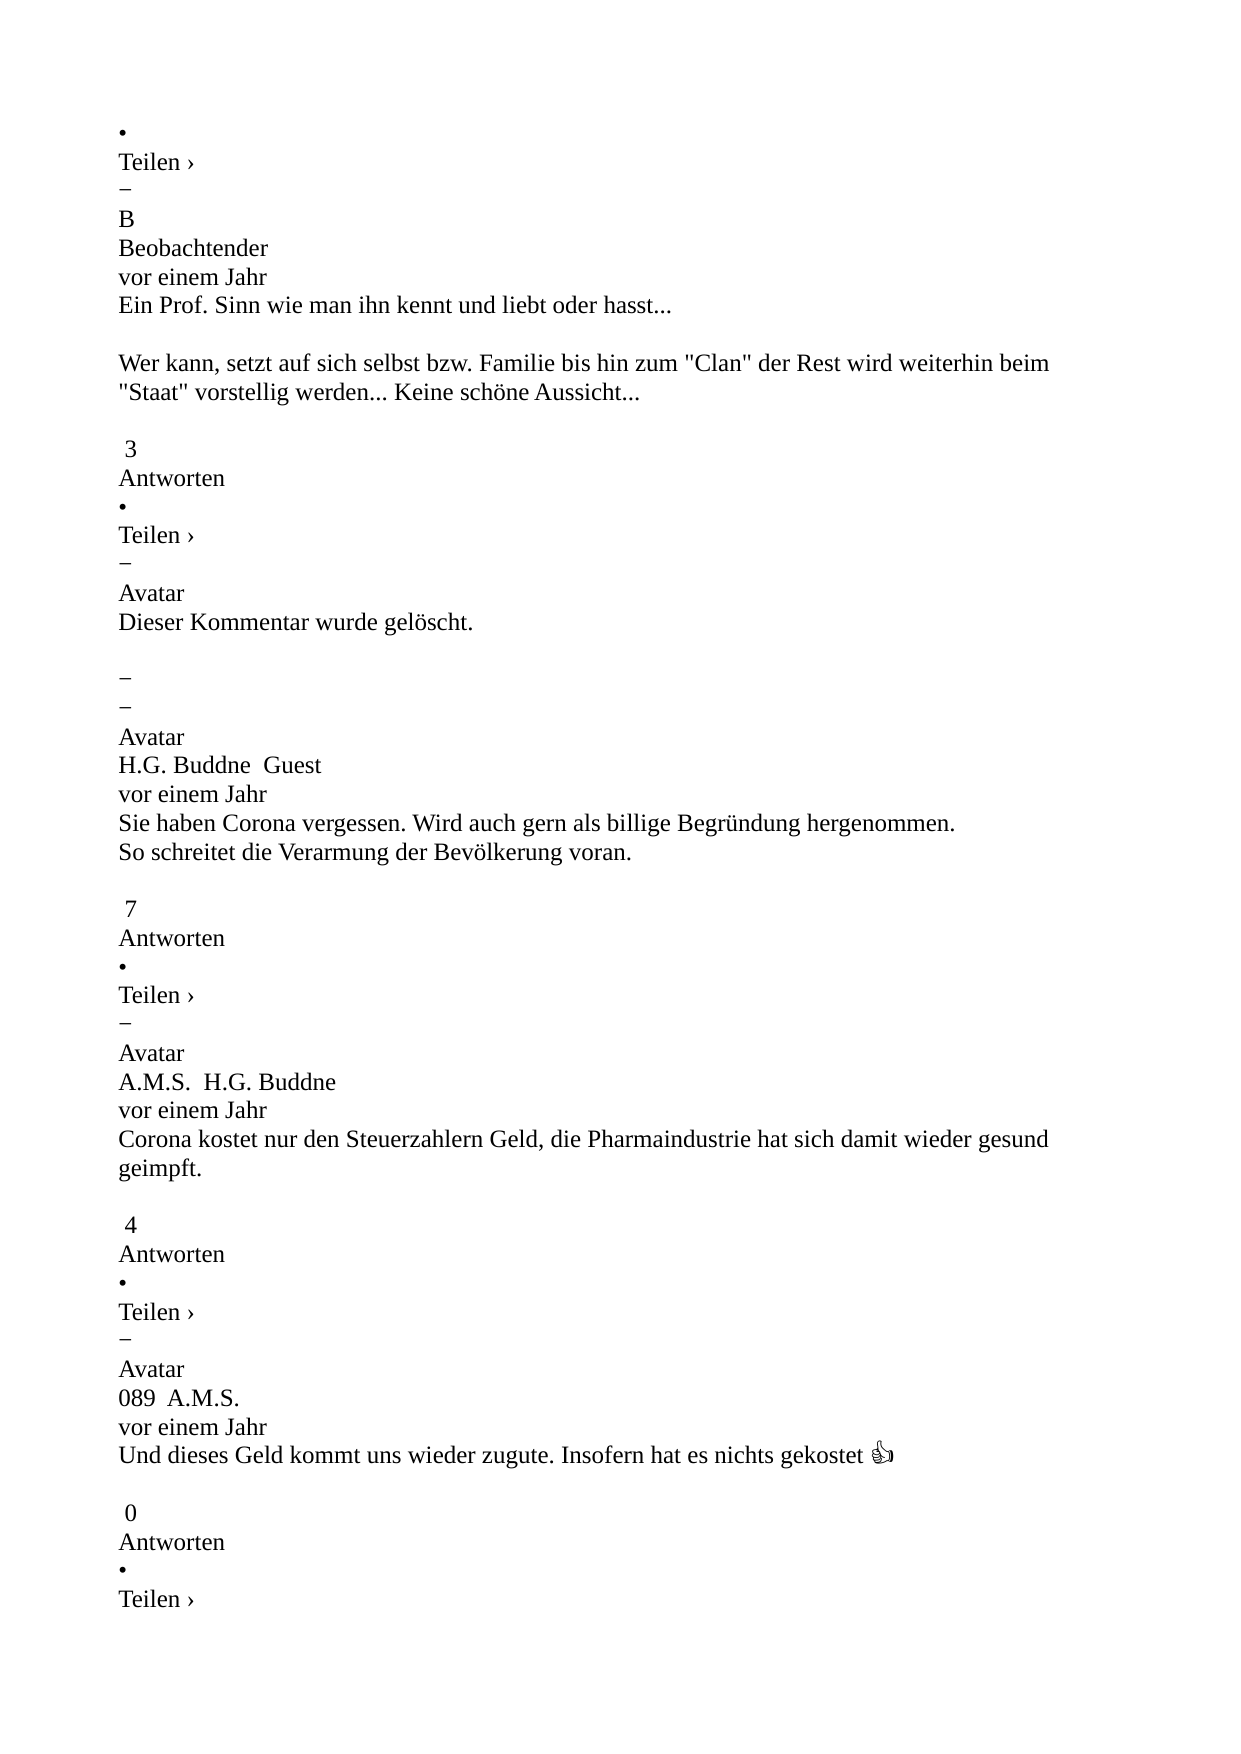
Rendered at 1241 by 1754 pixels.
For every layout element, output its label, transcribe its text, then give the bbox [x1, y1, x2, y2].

text Ein Prof. Sinn wie man ihn kennt und liebt oder hasst... [118, 291, 1122, 319]
text Und dieses Geld kommt uns wieder zugute. Insofern hat es nichts gekostet 👍 [118, 1441, 1122, 1469]
text 0 [118, 1498, 1122, 1527]
text Teilen › [118, 521, 1122, 549]
text Teilen › [118, 1297, 1122, 1326]
text Corona kostet nur den Steuerzahlern Geld, die Pharmaindustrie hat sich damit wieder gesund geimpft. [118, 1124, 1122, 1182]
text A.M.S. H.G. Buddne [118, 1067, 1122, 1096]
text vor einem Jahr [118, 779, 1122, 808]
text − [118, 1326, 1122, 1354]
text Avatar [118, 1354, 1122, 1383]
text − [118, 693, 1122, 722]
text • [118, 952, 1122, 981]
text So schreitet die Verarmung der Bevölkerung voran. [118, 837, 1122, 866]
text 089 A.M.S. [118, 1383, 1122, 1412]
text Dieser Kommentar wurde gelöscht. [118, 607, 1122, 636]
text − [118, 176, 1122, 204]
text • [118, 118, 1122, 147]
text Wer kann, setzt auf sich selbst bzw. Familie bis hin zum "Clan" der Rest wird weiterhin beim "Staat" vorstellig werden... Keine schöne Aussicht... [118, 348, 1122, 406]
text Beobachtender [118, 233, 1122, 262]
text Sie haben Corona vergessen. Wird auch gern als billige Begründung hergenommen. [118, 808, 1122, 837]
text 3 [118, 434, 1122, 463]
text Avatar [118, 578, 1122, 607]
text Avatar [118, 1038, 1122, 1067]
text Teilen › [118, 147, 1122, 176]
text vor einem Jahr [118, 262, 1122, 291]
text Teilen › [118, 981, 1122, 1009]
text Avatar [118, 722, 1122, 751]
text − [118, 549, 1122, 578]
text Antworten [118, 463, 1122, 492]
text • [118, 492, 1122, 521]
text B [118, 204, 1122, 233]
text vor einem Jahr [118, 1096, 1122, 1124]
text − [118, 664, 1122, 693]
text Antworten [118, 1239, 1122, 1268]
text • [118, 1556, 1122, 1584]
text H.G. Buddne Guest [118, 751, 1122, 779]
text Teilen › [118, 1584, 1122, 1613]
text 4 [118, 1211, 1122, 1239]
text vor einem Jahr [118, 1412, 1122, 1441]
text 7 [118, 894, 1122, 923]
text Antworten [118, 1527, 1122, 1556]
text Antworten [118, 923, 1122, 952]
text − [118, 1009, 1122, 1038]
text • [118, 1268, 1122, 1297]
